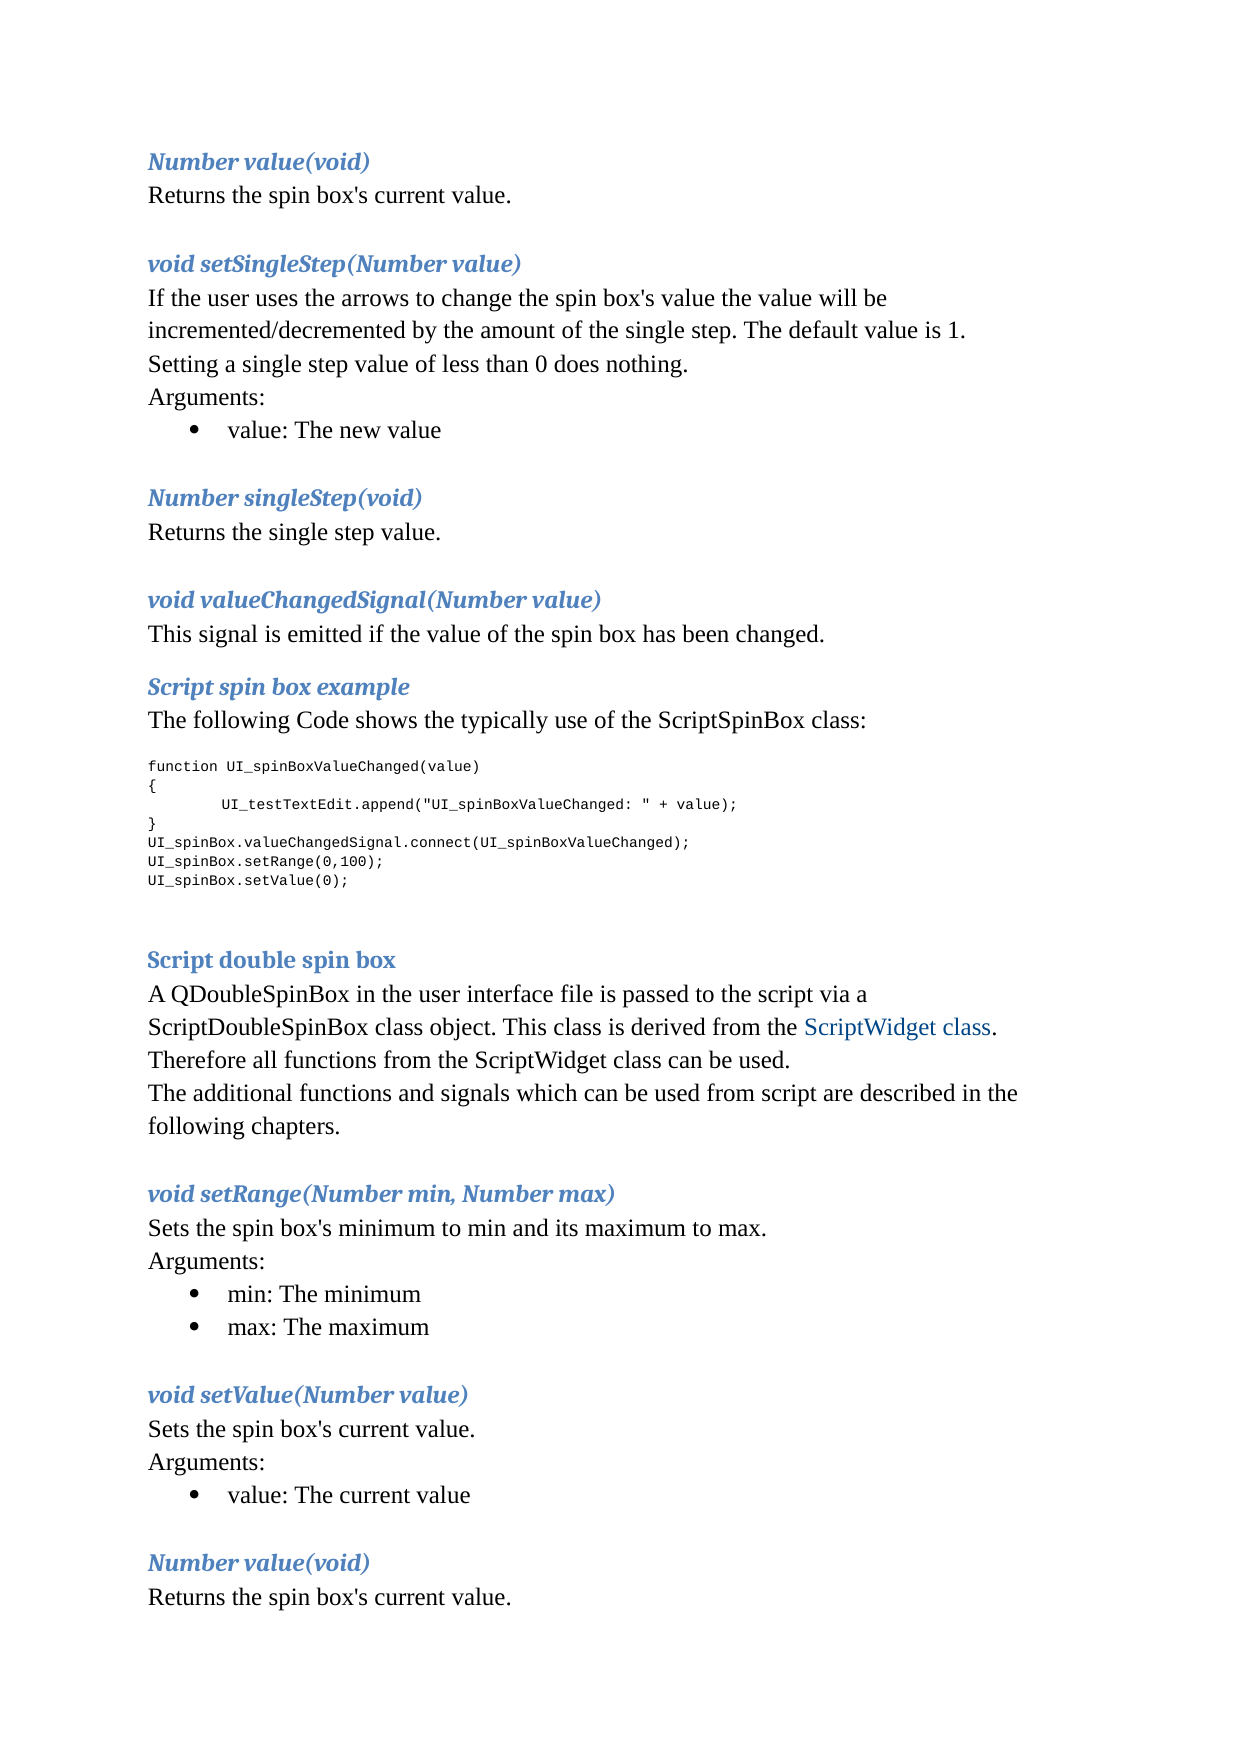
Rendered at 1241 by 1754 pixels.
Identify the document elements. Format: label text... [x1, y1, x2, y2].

list value: The new value [190, 415, 1093, 443]
text The following Code shows the typically use of the ScriptSpinBox class: [148, 706, 1093, 734]
text UI_testTextEdit.append("UI_spinBoxValueChanged: " + value); [148, 797, 1093, 814]
text UI_spinBox.valueChangedSignal.connect(UI_spinBoxValueChanged); [148, 835, 1093, 852]
text Returns the spin box's current value. [148, 181, 1093, 209]
text The additional functions and signals which can be used from script are described in the following chapters. [148, 1078, 1093, 1140]
text } [148, 816, 1093, 833]
subtitle Script double spin box [148, 946, 1093, 975]
text Sets the spin box's current value. [148, 1414, 1093, 1443]
text Returns the single step value. [148, 517, 1093, 545]
subtitle void setRange(Number min, Number max) [148, 1180, 1093, 1209]
text UI_spinBox.setRange(0,100); [148, 854, 1093, 871]
text Setting a single step value of less than 0 does nothing. [148, 349, 1093, 377]
subtitle Script spin box example [148, 672, 1093, 701]
text { [148, 778, 1093, 795]
text A QDoubleSpinBox in the user interface file is passed to the script via a ScriptDoubleSpinBox class object. This class is derived from the ScriptWidget class. Therefore all functions from the ScriptWidget class can be used. [148, 979, 1093, 1074]
text UI_spinBox.setValue(0); [148, 873, 1093, 890]
text Sets the spin box's minimum to min and its maximum to max. [148, 1213, 1093, 1242]
list value: The current value [190, 1480, 1093, 1509]
text This signal is emitted if the value of the spin box has been changed. [148, 619, 1093, 647]
subtitle void setValue(Number value) [148, 1381, 1093, 1410]
text Arguments: [148, 1447, 1093, 1476]
text If the user uses the arrows to change the spin box's value the value will be [148, 283, 1093, 311]
list min: The minimum [190, 1279, 1093, 1308]
text Arguments: [148, 382, 1093, 410]
text Arguments: [148, 1246, 1093, 1275]
text Returns the spin box's current value. [148, 1582, 1093, 1611]
subtitle Number singleStep(void) [148, 484, 1093, 512]
subtitle void valueChangedSignal(Number value) [148, 586, 1093, 614]
subtitle Number value(void) [148, 1549, 1093, 1578]
subtitle void setSingleStep(Number value) [148, 249, 1093, 278]
text function UI_spinBoxValueChanged(value) [148, 759, 1093, 776]
list max: The maximum [190, 1312, 1093, 1341]
subtitle Number value(void) [148, 148, 1093, 176]
text incremented/decremented by the amount of the single step. The default value is 1. [148, 316, 1093, 344]
